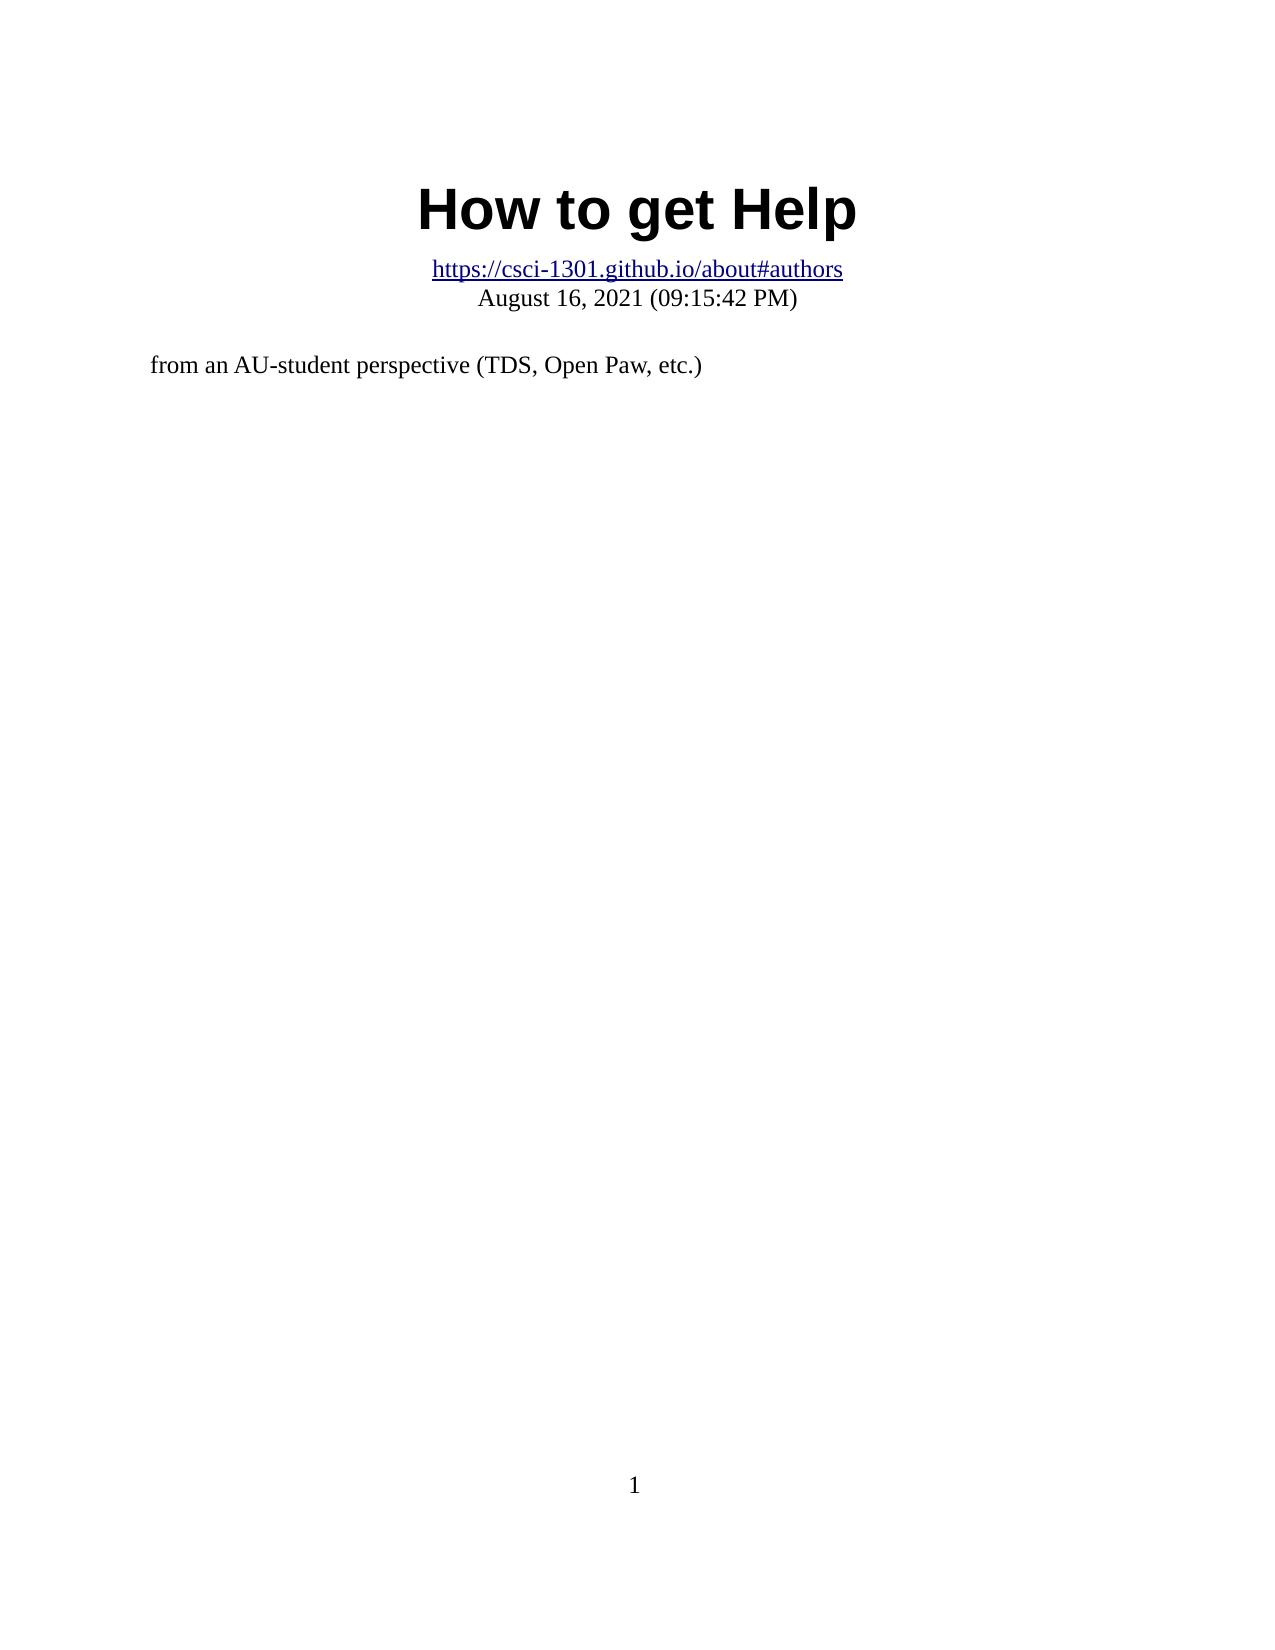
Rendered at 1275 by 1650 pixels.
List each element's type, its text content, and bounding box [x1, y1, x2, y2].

title How to get Help [150, 175, 1125, 242]
text https://csci-1301.github.io/about#authors [150, 254, 1125, 283]
text August 16, 2021 (09:15:42 PM) [150, 283, 1125, 312]
text from an AU-student perspective (TDS, Open Paw, etc.) [150, 350, 1125, 378]
